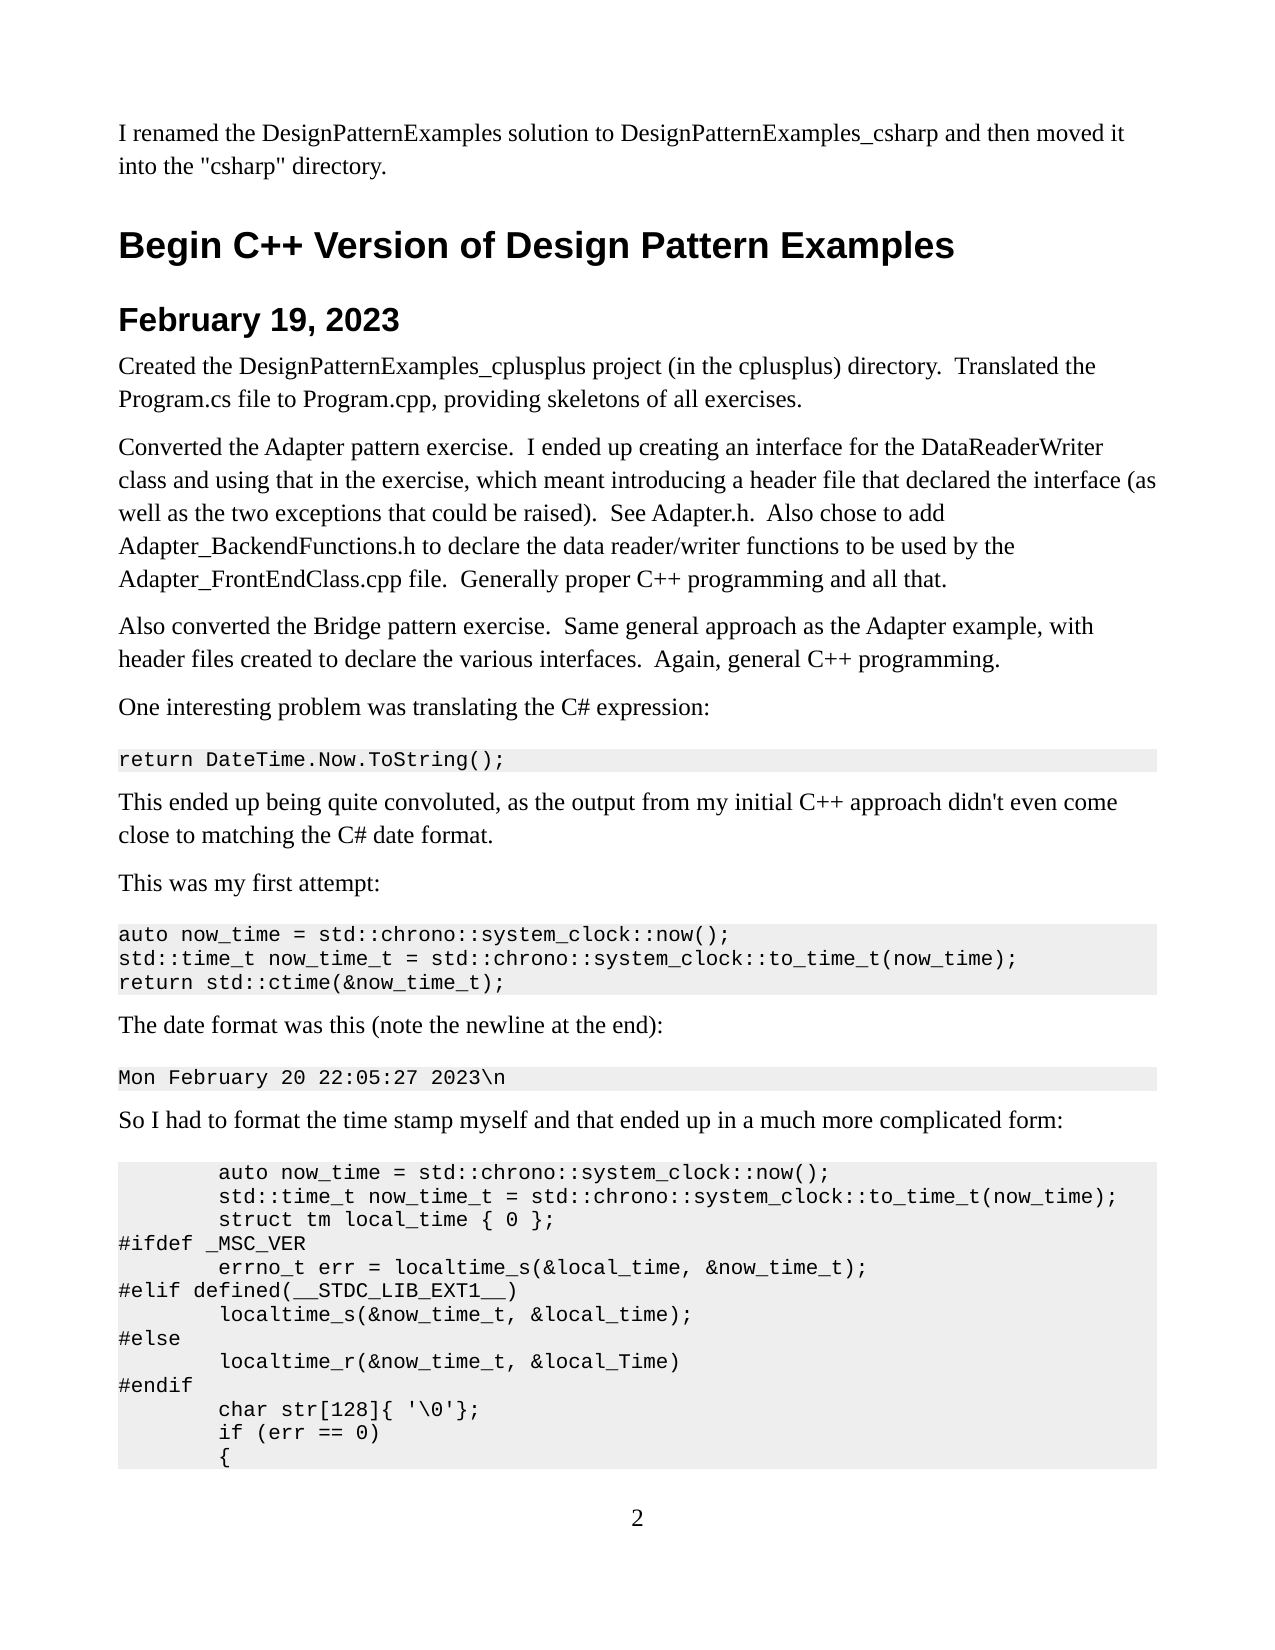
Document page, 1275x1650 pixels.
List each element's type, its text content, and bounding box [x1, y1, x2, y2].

text if (err == 0) [118, 1422, 1157, 1446]
text This ended up being quite convoluted, as the output from my initial C++ approach didn't even come close to matching the C# date format. [118, 787, 1157, 849]
text #ifdef _MSC_VER [118, 1233, 1157, 1257]
text So I had to format the time stamp myself and that ended up in a much more complicated form: [118, 1106, 1157, 1134]
text std::time_t now_time_t = std::chrono::system_clock::to_time_t(now_time); [118, 948, 1157, 972]
text Created the DesignPatternExamples_cplusplus project (in the cplusplus) directory. Translated the Program.cs file to Program.cpp, providing skeletons of all exercises. [118, 351, 1157, 413]
text return DateTime.Now.ToString(); [118, 749, 1157, 772]
text Converted the Adapter pattern exercise. I ended up creating an interface for the DataReaderWriter class and using that in the exercise, which meant introducing a header file that declared the interface (as well as the two exceptions that could be raised). See Adapter.h. Also chose to add Adapter_BackendFunctions.h to declare the data reader/writer functions to be used by the Adapter_FrontEndClass.cpp file. Generally proper C++ programming and all that. [118, 432, 1157, 593]
subtitle Begin C++ Version of Design Pattern Examples [118, 224, 1157, 267]
text std::time_t now_time_t = std::chrono::system_clock::to_time_t(now_time); [118, 1186, 1157, 1209]
text char str[128]{ '\0'}; [118, 1399, 1157, 1422]
subtitle February 19, 2023 [118, 300, 1157, 339]
text One interesting problem was translating the C# expression: [118, 692, 1157, 721]
text This was my first attempt: [118, 868, 1157, 897]
text localtime_s(&now_time_t, &local_time); [118, 1304, 1157, 1328]
text I renamed the DesignPatternExamples solution to DesignPatternExamples_csharp and then moved it into the "csharp" directory. [118, 118, 1157, 180]
text #else [118, 1328, 1157, 1351]
text errno_t err = localtime_s(&local_time, &now_time_t); [118, 1257, 1157, 1280]
text #endif [118, 1375, 1157, 1399]
text auto now_time = std::chrono::system_clock::now(); [118, 924, 1157, 948]
text Mon February 20 22:05:27 2023\n [118, 1067, 1157, 1091]
text { [118, 1446, 1157, 1469]
text The date format was this (note the newline at the end): [118, 1010, 1157, 1039]
text struct tm local_time { 0 }; [118, 1209, 1157, 1233]
text localtime_r(&now_time_t, &local_Time) [118, 1351, 1157, 1375]
text #elif defined(__STDC_LIB_EXT1__) [118, 1280, 1157, 1304]
text auto now_time = std::chrono::system_clock::now(); [118, 1162, 1157, 1186]
text Also converted the Bridge pattern exercise. Same general approach as the Adapter example, with header files created to declare the various interfaces. Again, general C++ programming. [118, 611, 1157, 673]
text return std::ctime(&now_time_t); [118, 972, 1157, 995]
